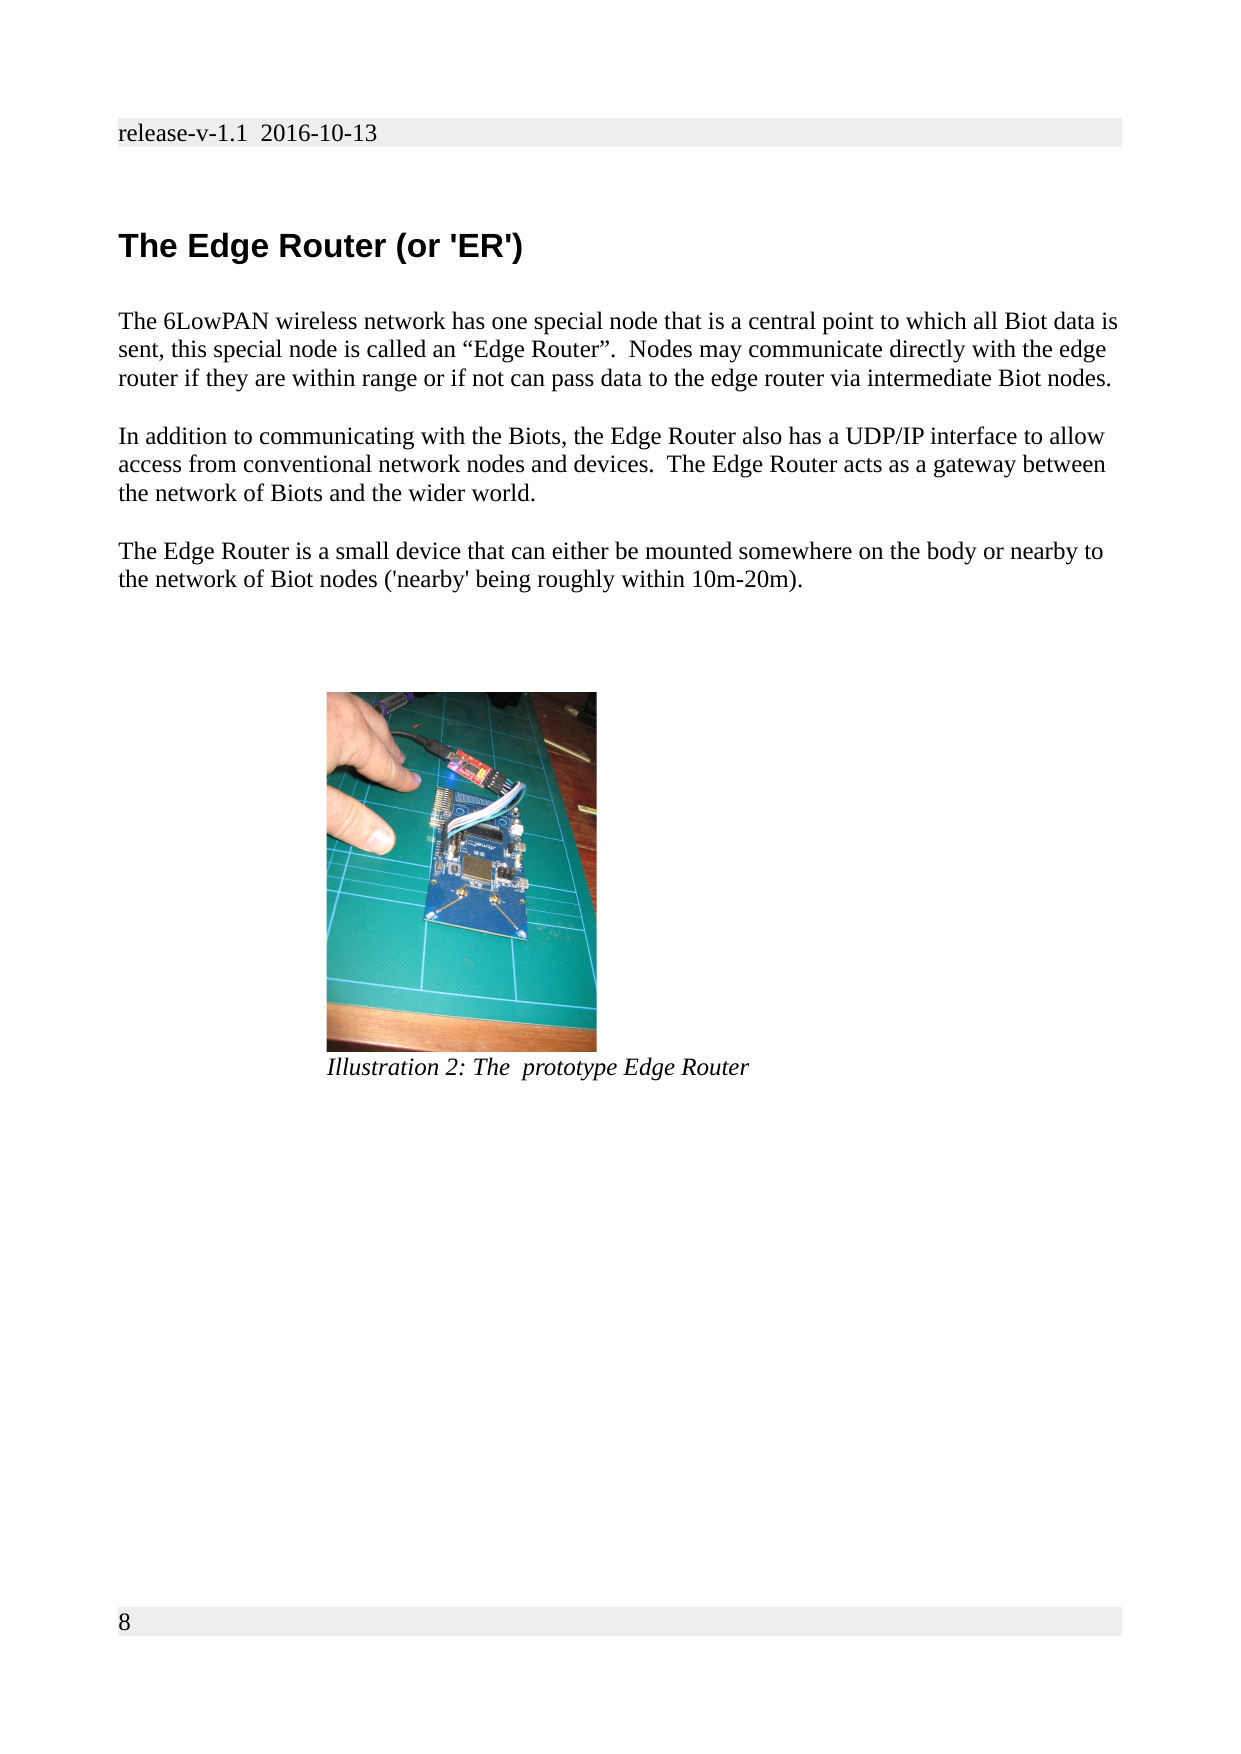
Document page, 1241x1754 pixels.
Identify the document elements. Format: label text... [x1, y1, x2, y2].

text Illustration 2: The prototype Edge Router [327, 1052, 914, 1081]
text The Edge Router is a small device that can either be mounted somewhere on the body or nearby to the network of Biot nodes ('nearby' being roughly within 10m-20m). [118, 536, 1122, 593]
subtitle The Edge Router (or 'ER') [118, 226, 1122, 264]
picture [326, 692, 597, 1052]
text The 6LowPAN wireless network has one special node that is a central point to which all Biot data is sent, this special node is called an “Edge Router”. Nodes may communicate directly with the edge router if they are within range or if not can pass data to the edge router via intermediate Biot nodes. [118, 306, 1122, 392]
text In addition to communicating with the Biots, the Edge Router also has a UDP/IP interface to allow access from conventional network nodes and devices. The Edge Router acts as a gateway between the network of Biots and the wider world. [118, 421, 1122, 507]
